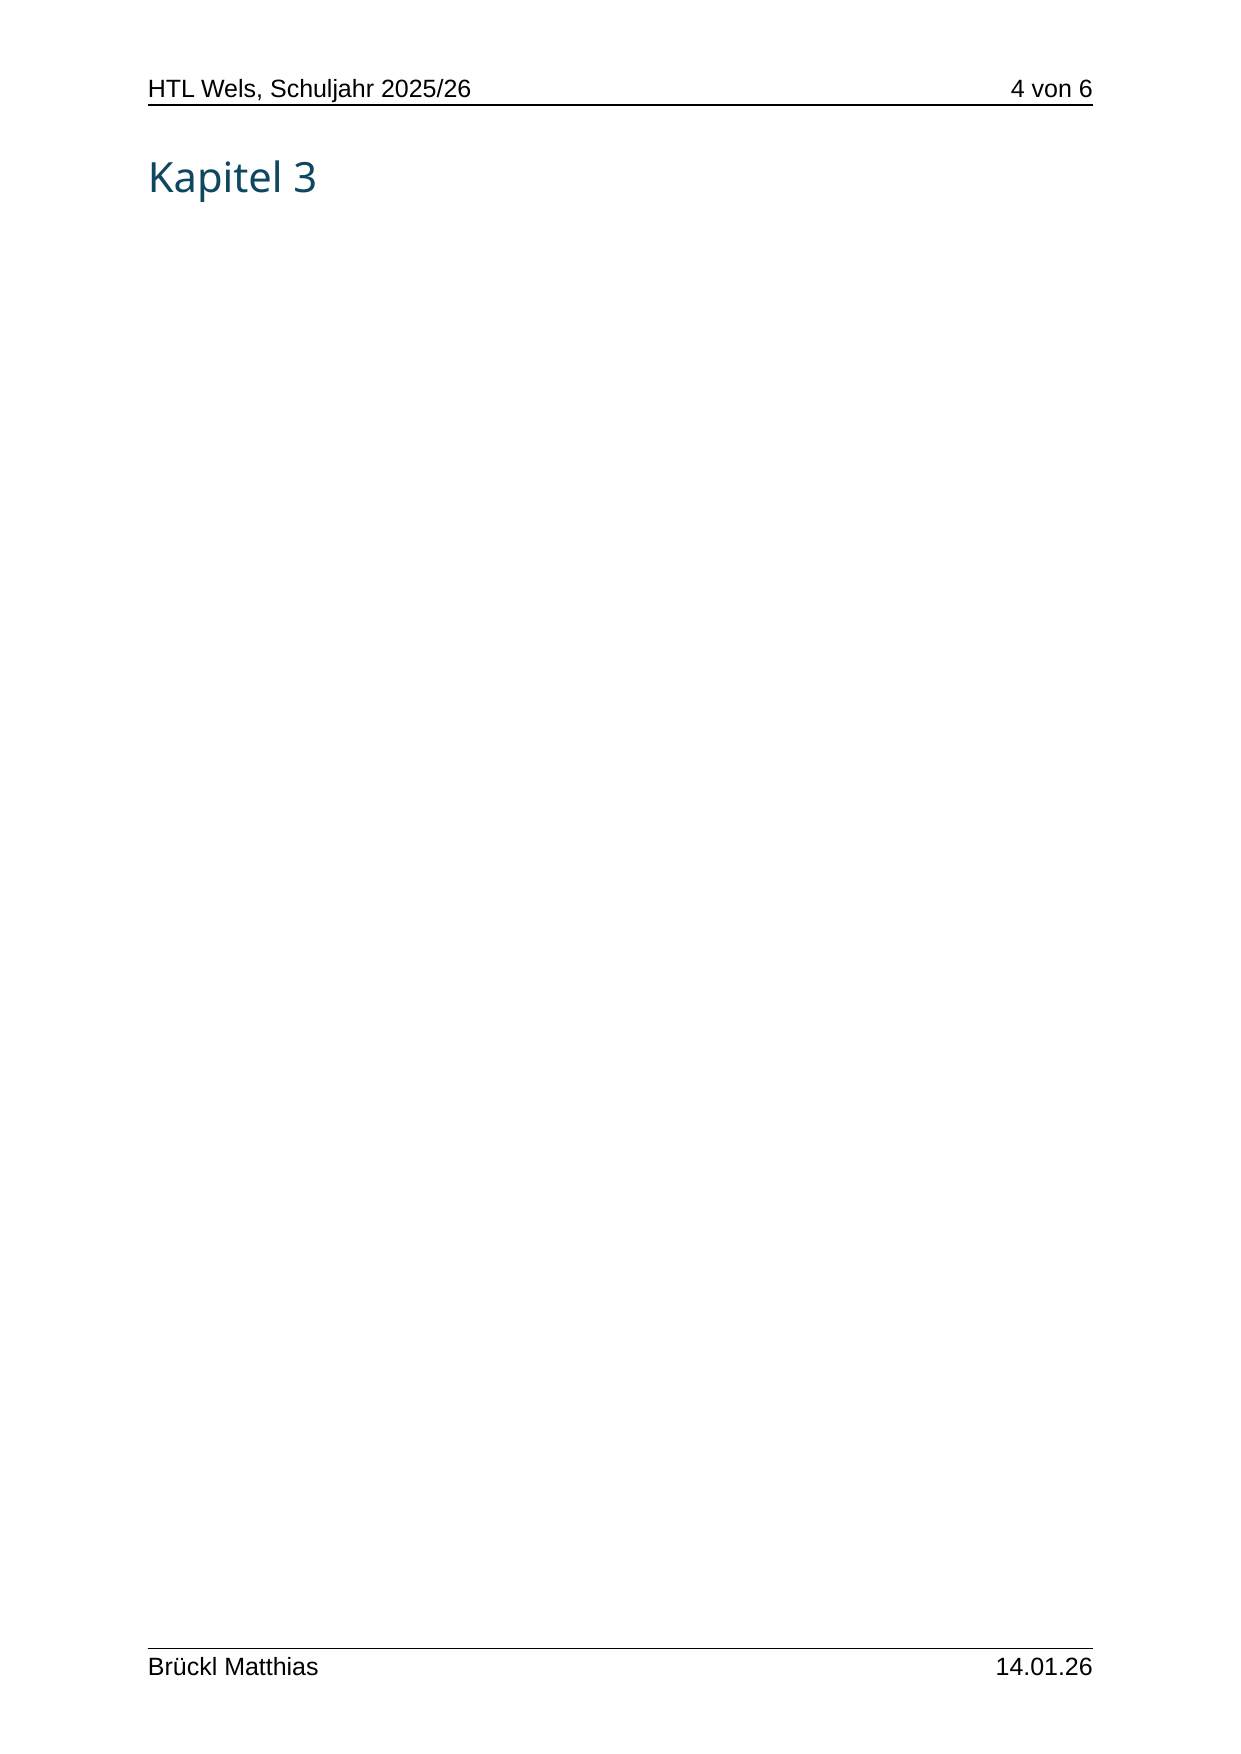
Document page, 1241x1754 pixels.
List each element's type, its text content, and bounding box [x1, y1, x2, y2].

subtitle Kapitel 3 [148, 148, 1093, 204]
